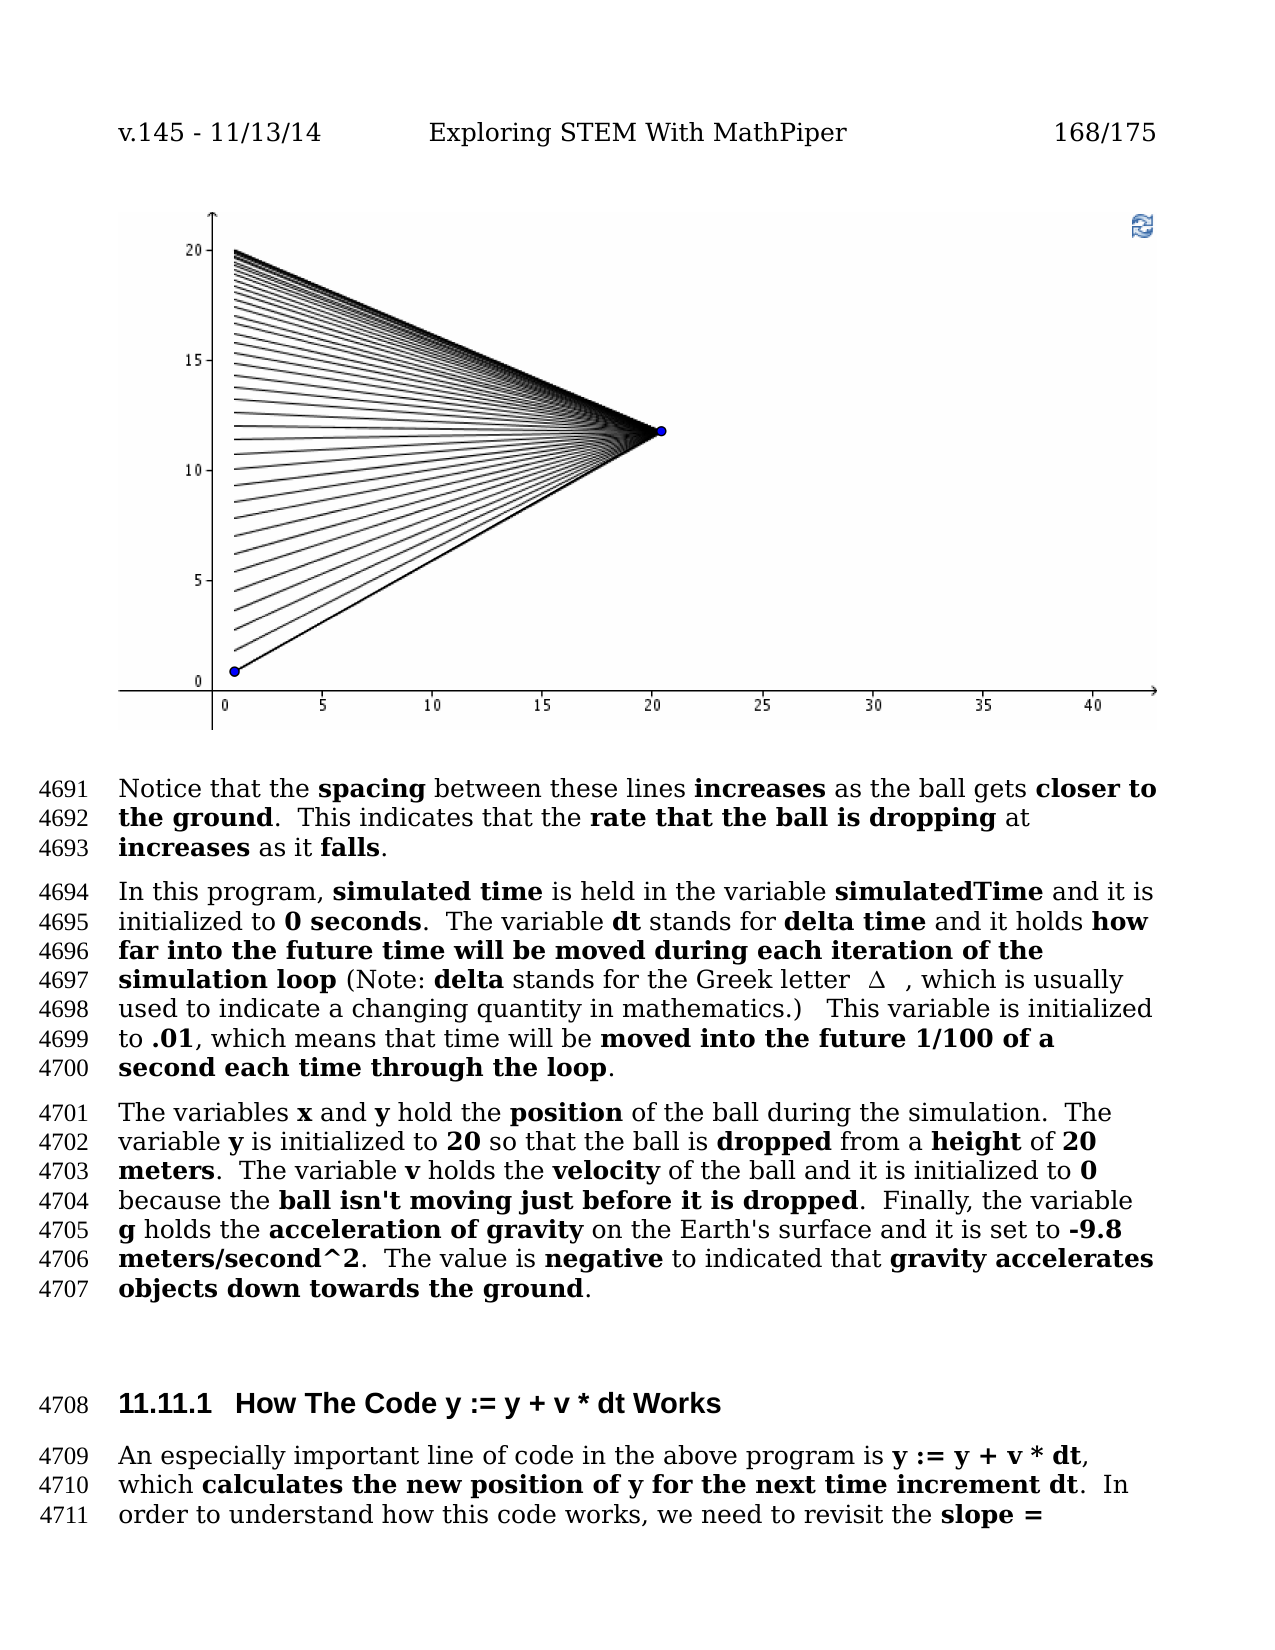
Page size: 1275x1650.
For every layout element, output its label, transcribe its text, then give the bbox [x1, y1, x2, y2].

text Notice that the spacing between these lines increases as the ball gets closer to the ground. This indicates that the rate that the ball is dropping at increases as it falls. [118, 774, 1157, 862]
text An especially important line of code in the above program is y := y + v * dt, which calculates the new position of y for the next time increment dt. In order to understand how this code works, we need to revisit the slope = [118, 1441, 1157, 1529]
text The variables x and y hold the position of the ball during the simulation. The variable y is initialized to 20 so that the ball is dropped from a height of 20 meters. The variable v holds the velocity of the ball and it is initialized to 0 because the ball isn't moving just before it is dropped. Finally, the variable g holds the acceleration of gravity on the Earth's surface and it is set to -9.8 meters/second^2. The value is negative to indicated that gravity accelerates objects down towards the ground. [118, 1097, 1157, 1303]
subtitle How The Code y := y + v * dt Works [118, 1386, 1157, 1420]
picture [118, 212, 1157, 730]
text In this program, simulated time is held in the variable simulatedTime and it is initialized to 0 seconds. The variable dt stands for delta time and it holds how far into the future time will be moved during each iteration of the simulation loop (Note: delta stands for the Greek letter, which is usually used to indicate a changing quantity in mathematics.) This variable is initialized to .01, which means that time will be moved into the future 1/100 of a second each time through the loop. [118, 877, 1157, 1082]
